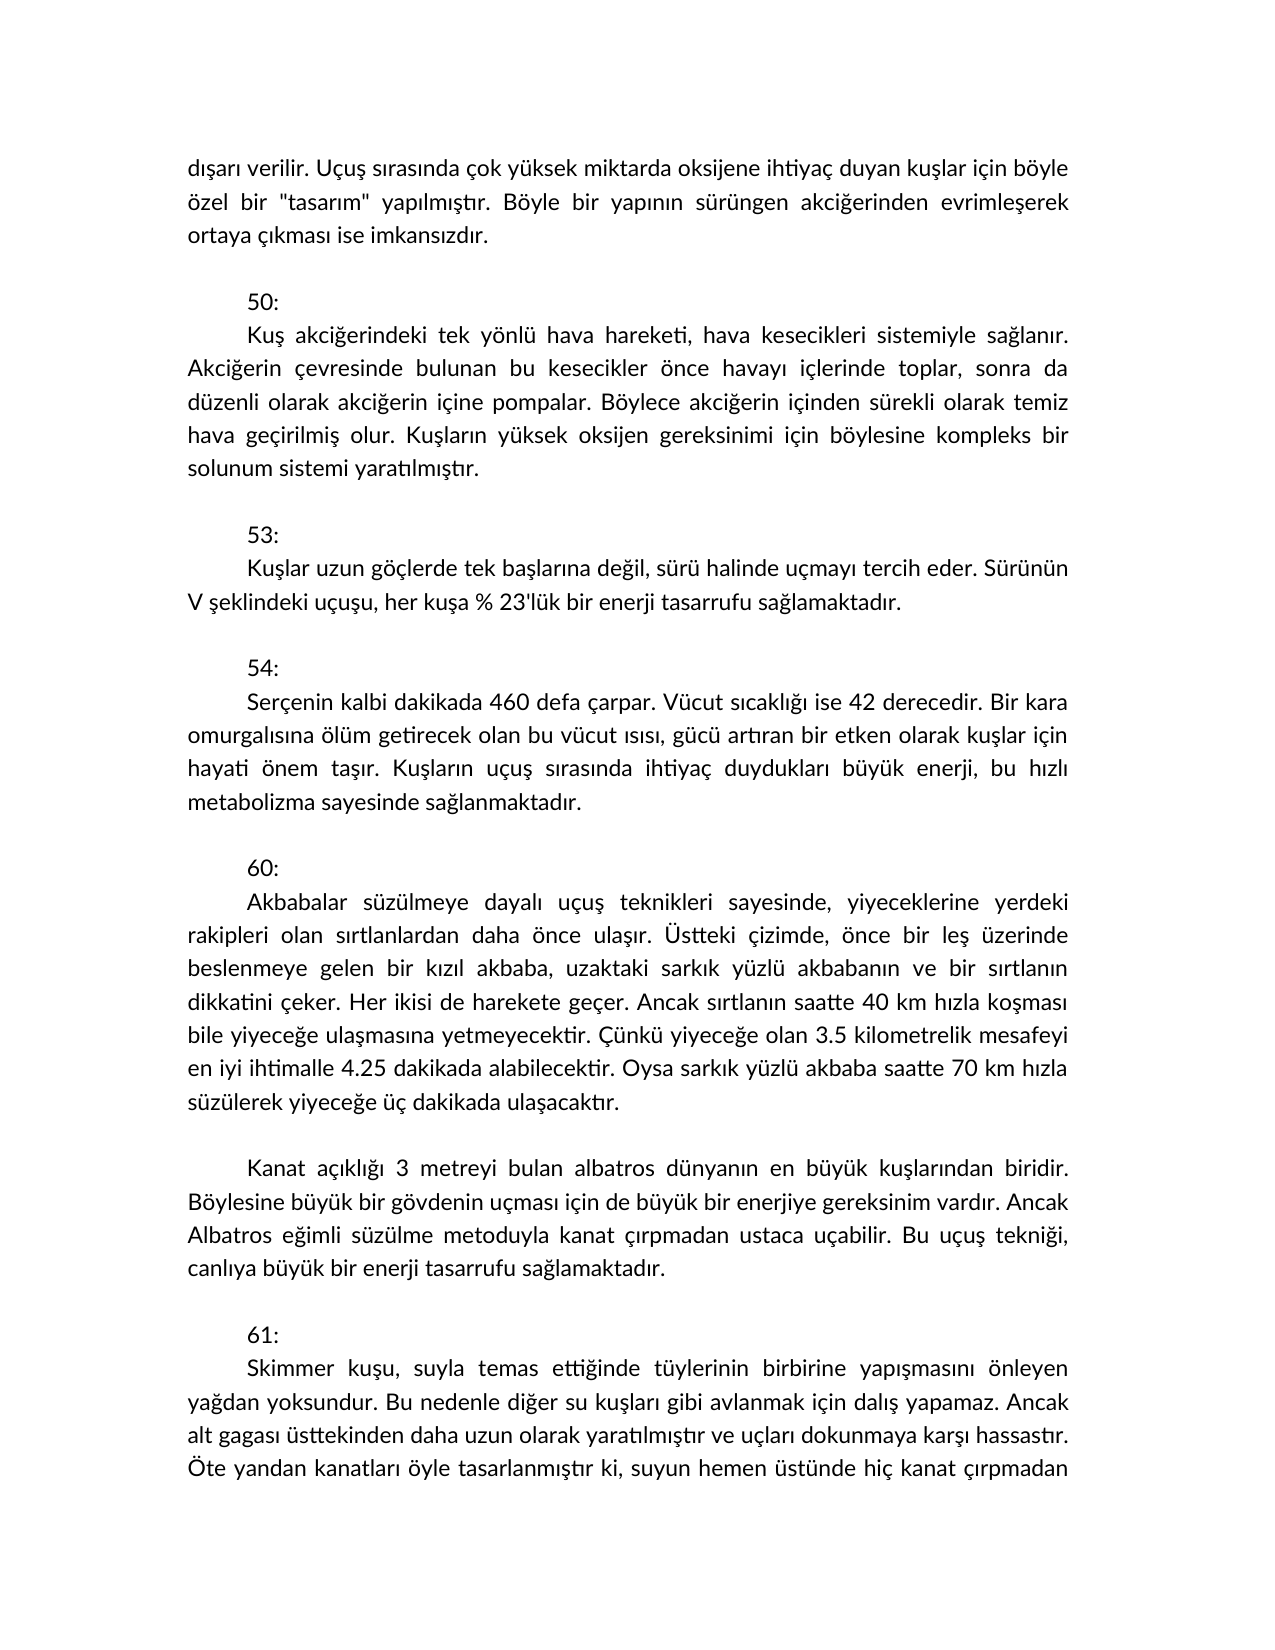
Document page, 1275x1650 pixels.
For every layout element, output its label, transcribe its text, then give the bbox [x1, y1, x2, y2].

text Serçenin kalbi dakikada 460 defa çarpar. Vücut sıcaklığı ise 42 derecedir. Bir kara omurgalısına ölüm getirecek olan bu vücut ısısı, gücü artıran bir etken olarak kuşlar için hayati önem taşır. Kuşların uçuş sırasında ihtiyaç duydukları büyük enerji, bu hızlı metabolizma sayesinde sağlanmaktadır. [187, 683, 1070, 817]
text 53: [187, 517, 1070, 550]
text dışarı verilir. Uçuş sırasında çok yüksek miktarda oksijene ihtiyaç duyan kuşlar için böyle özel bir "tasarım" yapılmıştır. Böyle bir yapının sürüngen akciğerinden evrimleşerek ortaya çıkması ise imkansızdır. [187, 150, 1070, 250]
text 61: [187, 1317, 1070, 1350]
text 54: [187, 650, 1070, 683]
text Kanat açıklığı 3 metreyi bulan albatros dünyanın en büyük kuşlarından biridir. Böylesine büyük bir gövdenin uçması için de büyük bir enerjiye gereksinim vardır. Ancak Albatros eğimli süzülme metoduyla kanat çırpmadan ustaca uçabilir. Bu uçuş tekniği, canlıya büyük bir enerji tasarrufu sağlamaktadır. [187, 1150, 1070, 1283]
text 50: [187, 283, 1070, 317]
text Akbabalar süzülmeye dayalı uçuş teknikleri sayesinde, yiyeceklerine yerdeki rakipleri olan sırtlanlardan daha önce ulaşır. Üstteki çizimde, önce bir leş üzerinde beslenmeye gelen bir kızıl akbaba, uzaktaki sarkık yüzlü akbabanın ve bir sırtlanın dikkatini çeker. Her ikisi de harekete geçer. Ancak sırtlanın saatte 40 km hızla koşması bile yiyeceğe ulaşmasına yetmeyecektir. Çünkü yiyeceğe olan 3.5 kilometrelik mesafeyi en iyi ihtimalle 4.25 dakikada alabilecektir. Oysa sarkık yüzlü akbaba saatte 70 km hızla süzülerek yiyeceğe üç dakikada ulaşacaktır. [187, 883, 1070, 1117]
text Skimmer kuşu, suyla temas ettiğinde tüylerinin birbirine yapışmasını önleyen yağdan yoksundur. Bu nedenle diğer su kuşları gibi avlanmak için dalış yapamaz. Ancak alt gagası üsttekinden daha uzun olarak yaratılmıştır ve uçları dokunmaya karşı hassastır. Öte yandan kanatları öyle tasarlanmıştır ki, suyun hemen üstünde hiç kanat çırpmadan [187, 1350, 1070, 1483]
text 60: [187, 850, 1070, 883]
text Kuşlar uzun göçlerde tek başlarına değil, sürü halinde uçmayı tercih eder. Sürünün V şeklindeki uçuşu, her kuşa % 23'lük bir enerji tasarrufu sağlamaktadır. [187, 550, 1070, 617]
text Kuş akciğerindeki tek yönlü hava hareketi, hava kesecikleri sistemiyle sağlanır. Akciğerin çevresinde bulunan bu kesecikler önce havayı içlerinde toplar, sonra da düzenli olarak akciğerin içine pompalar. Böylece akciğerin içinden sürekli olarak temiz hava geçirilmiş olur. Kuşların yüksek oksijen gereksinimi için böylesine kompleks bir solunum sistemi yaratılmıştır. [187, 317, 1070, 483]
